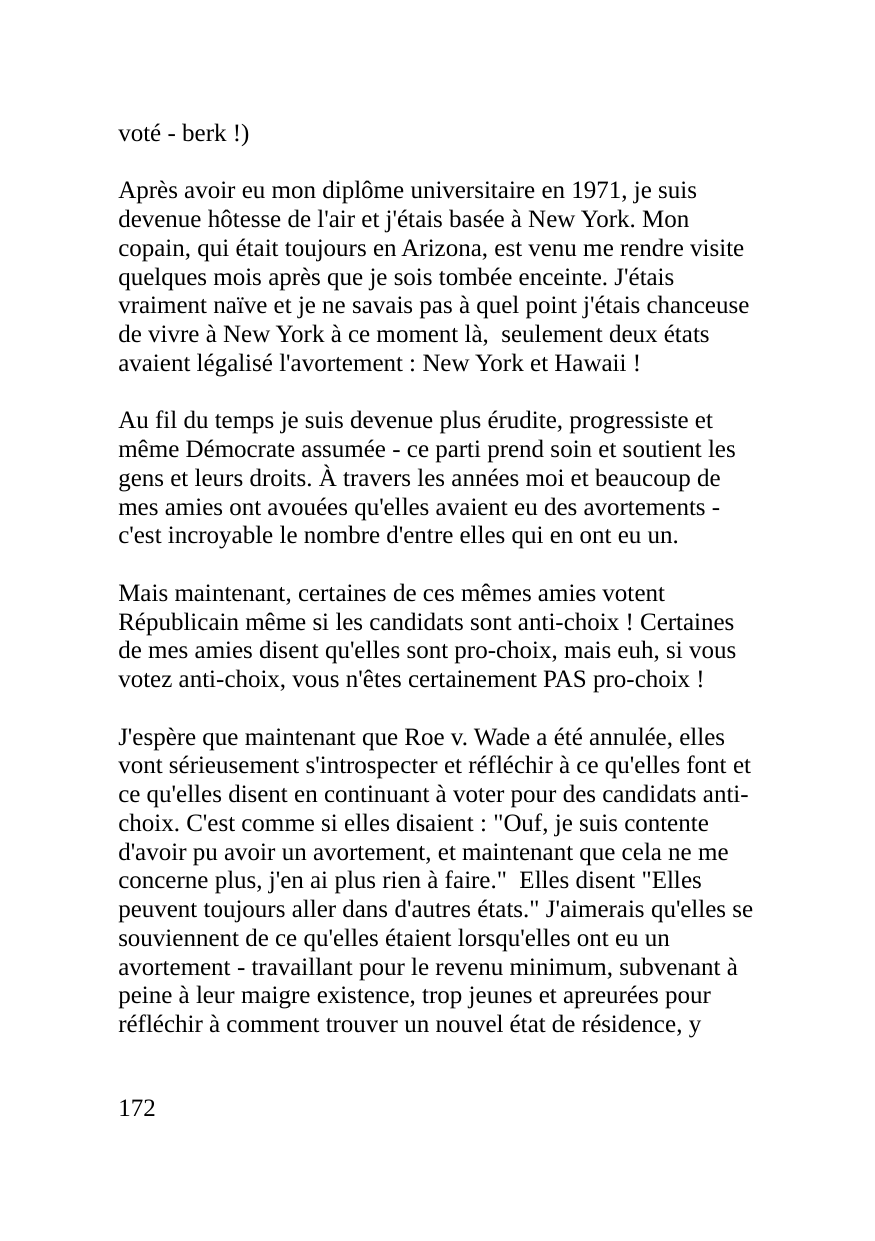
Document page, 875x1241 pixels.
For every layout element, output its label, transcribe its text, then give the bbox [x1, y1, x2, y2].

text J'espère que maintenant que Roe v. Wade a été annulée, elles vont sérieusement s'introspecter et réfléchir à ce qu'elles font et ce qu'elles disent en continuant à voter pour des candidats anti-choix. C'est comme si elles disaient : "Ouf, je suis contente d'avoir pu avoir un avortement, et maintenant que cela ne me concerne plus, j'en ai plus rien à faire." Elles disent "Elles peuvent toujours aller dans d'autres états." J'aimerais qu'elles se souviennent de ce qu'elles étaient lorsqu'elles ont eu un avortement - travaillant pour le revenu minimum, subvenant à peine à leur maigre existence, trop jeunes et apreurées pour réfléchir à comment trouver un nouvel état de résidence, y [118, 722, 756, 1038]
text Au fil du temps je suis devenue plus érudite, progressiste et même Démocrate assumée - ce parti prend soin et soutient les gens et leurs droits. À travers les années moi et beaucoup de mes amies ont avouées qu'elles avaient eu des avortements - c'est incroyable le nombre d'entre elles qui en ont eu un. [118, 406, 756, 549]
text voté - berk !) [118, 118, 756, 147]
text Mais maintenant, certaines de ces mêmes amies votent Républicain même si les candidats sont anti-choix ! Certaines de mes amies disent qu'elles sont pro-choix, mais euh, si vous votez anti-choix, vous n'êtes certainement PAS pro-choix ! [118, 578, 756, 693]
text Après avoir eu mon diplôme universitaire en 1971, je suis devenue hôtesse de l'air et j'étais basée à New York. Mon copain, qui était toujours en Arizona, est venu me rendre visite quelques mois après que je sois tombée enceinte. J'étais vraiment naïve et je ne savais pas à quel point j'étais chanceuse de vivre à New York à ce moment là, seulement deux états avaient légalisé l'avortement : New York et Hawaii ! [118, 176, 756, 377]
